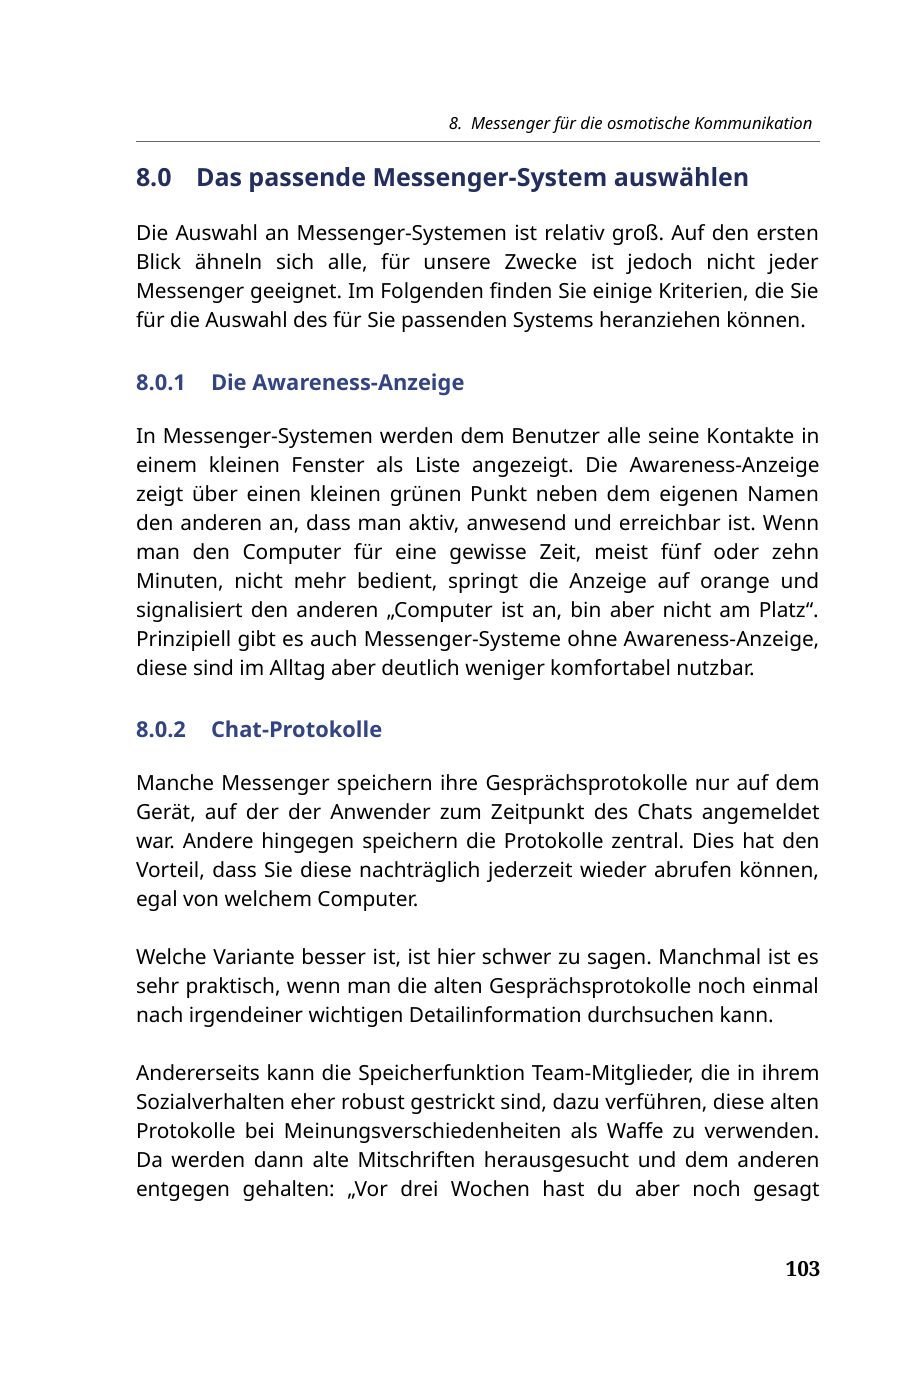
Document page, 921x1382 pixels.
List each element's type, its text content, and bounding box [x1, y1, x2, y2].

text Andererseits kann die Speicherfunktion Team-Mitglieder, die in ihrem Sozialverhalten eher robust gestrickt sind, dazu verführen, diese alten Protokolle bei Meinungsverschiedenheiten als Waffe zu verwenden. Da werden dann alte Mitschriften herausgesucht und dem anderen entgegen gehalten: „Vor drei Wochen hast du aber noch gesagt [136, 1036, 820, 1202]
subtitle Chat-Protokolle [136, 714, 820, 744]
text Die Auswahl an Messenger-Systemen ist relativ groß. Auf den ersten Blick ähneln sich alle, für unsere Zwecke ist jedoch nicht jeder Messenger geeignet. Im Folgenden finden Sie einige Kriterien, die Sie für die Auswahl des für Sie passenden Systems heranziehen können. [136, 212, 820, 333]
text In Messenger-Systemen werden dem Benutzer alle seine Kontakte in einem kleinen Fenster als Liste angezeigt. Die Awareness-Anzeige zeigt über einen kleinen grünen Punkt neben dem eigenen Namen den anderen an, dass man aktiv, anwesend und erreichbar ist. Wenn man den Computer für eine gewisse Zeit, meist fünf oder zehn Minuten, nicht mehr bedient, springt die Anzeige auf orange und signalisiert den anderen „Computer ist an, bin aber nicht am Platz“. Prinzipiell gibt es auch Messenger-Systeme ohne Awareness-Anzeige, diese sind im Alltag aber deutlich weniger komfortabel nutzbar. [136, 409, 820, 681]
text Welche Variante besser ist, ist hier schwer zu sagen. Manchmal ist es sehr praktisch, wenn man die alten Gesprächsprotokolle noch einmal nach irgendeiner wichtigen Detailinformation durchsuchen kann. [136, 921, 820, 1028]
subtitle Das passende Messenger-System auswählen [136, 159, 820, 193]
subtitle Die Awareness-Anzeige [136, 366, 820, 396]
text Manche Messenger speichern ihre Gesprächsprotokolle nur auf dem Gerät, auf der der Anwender zum Zeitpunkt des Chats angemeldet war. Andere hingegen speichern die Protokolle zentral. Dies hat den Vorteil, dass Sie diese nachträglich jederzeit wieder abrufen können, egal von welchem Computer. [136, 756, 820, 912]
